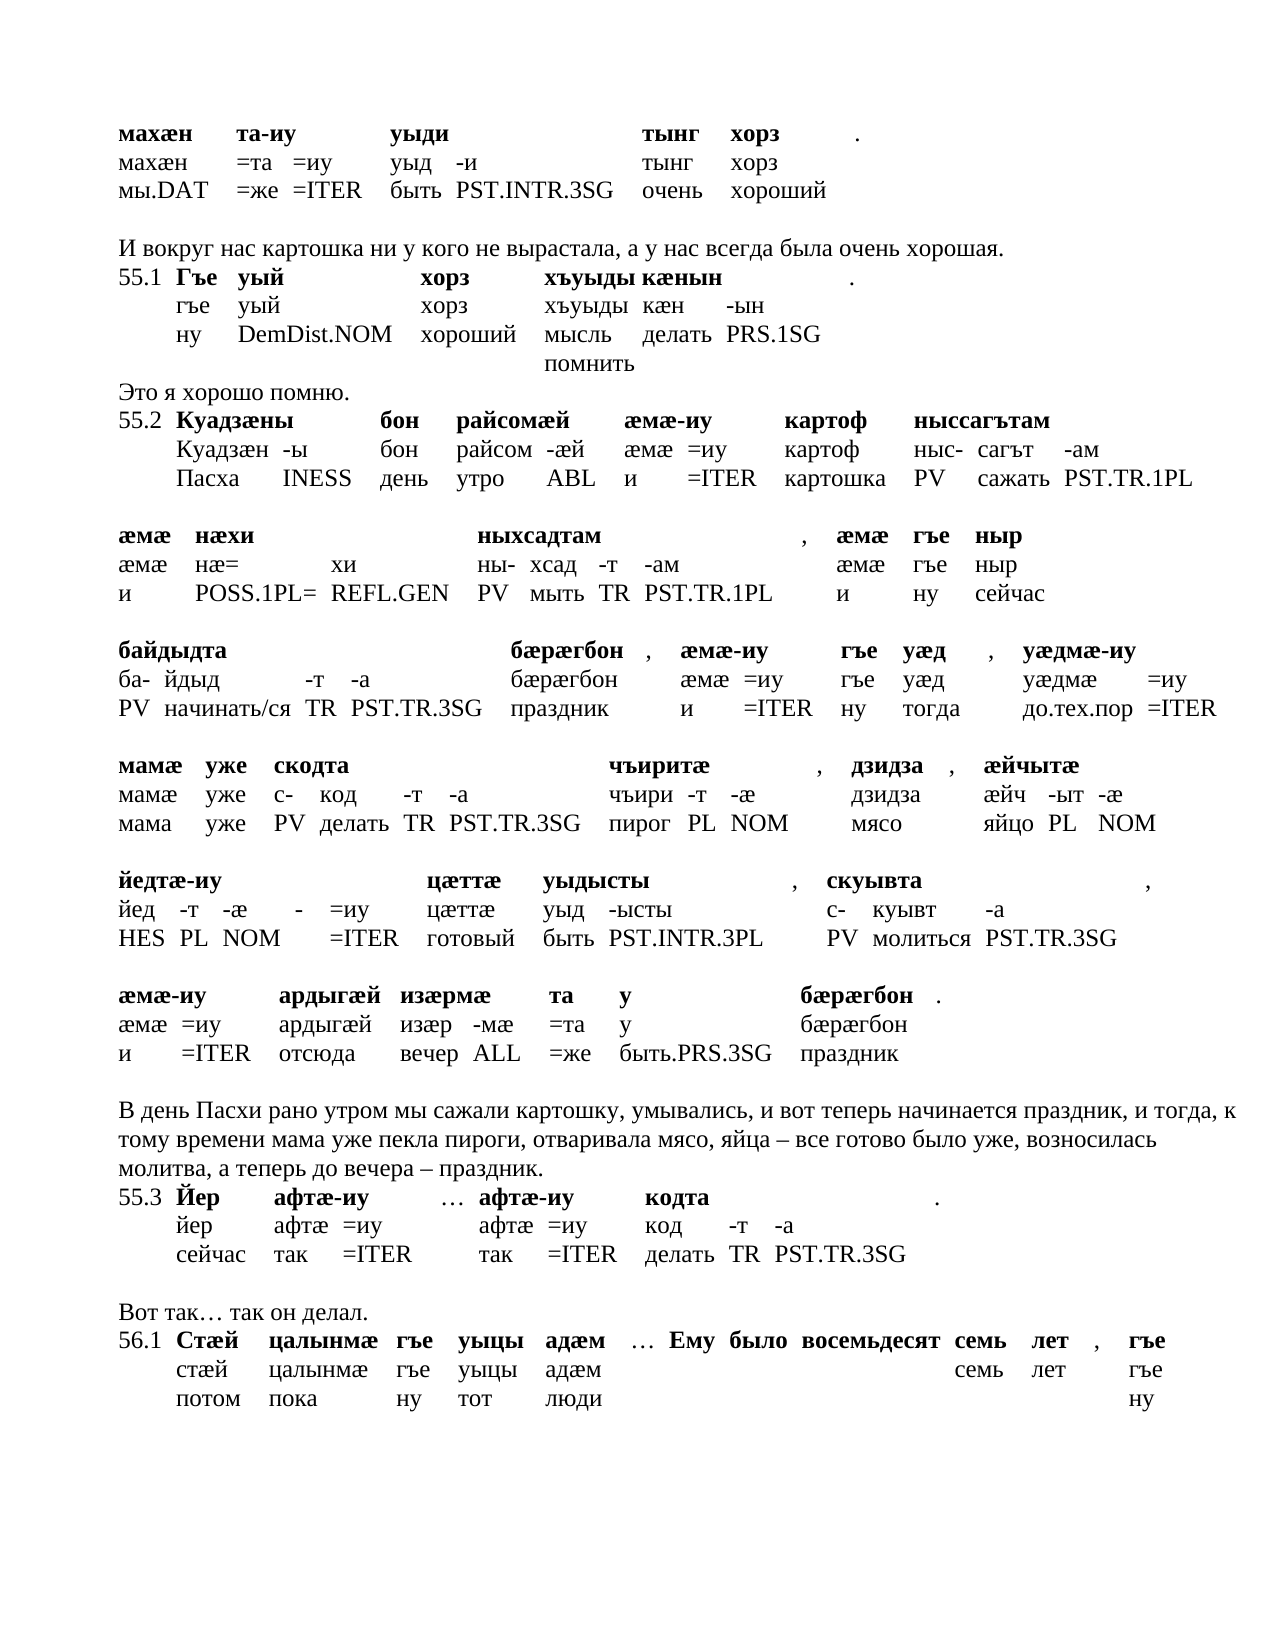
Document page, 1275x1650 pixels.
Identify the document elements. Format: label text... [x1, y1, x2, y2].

text =иу [1147, 664, 1217, 693]
text TR [598, 578, 630, 607]
text помнить [544, 348, 835, 377]
text =ITER [292, 176, 362, 204]
text =ITER [687, 463, 757, 492]
text ABL [546, 463, 596, 492]
text райсом [456, 434, 532, 463]
text махæн [118, 147, 208, 176]
text ныр [975, 549, 1045, 578]
text PV [118, 693, 150, 722]
text æйч [983, 779, 1034, 808]
text -т [179, 894, 208, 923]
text -ы [282, 434, 352, 463]
text PL [179, 923, 208, 952]
text уыд [390, 147, 442, 176]
text утро [456, 463, 532, 492]
text и [680, 693, 729, 722]
text -æ [730, 779, 789, 808]
text Стæй [176, 1326, 255, 1354]
text уæдмæ [1023, 664, 1133, 693]
text уæд [903, 664, 960, 693]
text =та [236, 147, 279, 176]
text DemDist.NOM [238, 319, 393, 348]
text 55.2 [118, 406, 162, 434]
text мы.DAT [118, 176, 208, 204]
text PL [1048, 808, 1084, 837]
text день [380, 463, 428, 492]
text ба- [118, 664, 150, 693]
text очень [642, 176, 703, 204]
text æйчытæ [983, 751, 1170, 779]
text бæрæгбон [510, 636, 632, 664]
text семь [954, 1354, 1004, 1383]
text гъе [396, 1354, 430, 1383]
text стæй [176, 1354, 241, 1383]
text PST.TR.3SG [449, 808, 581, 837]
text -æ [222, 894, 281, 923]
text быть [390, 176, 442, 204]
text и [836, 578, 885, 607]
text , [1094, 1326, 1115, 1354]
text æмæ [118, 521, 181, 549]
text семь [954, 1326, 1018, 1354]
text =иу [687, 434, 757, 463]
text чъири [609, 779, 673, 808]
text отсюда [278, 1038, 372, 1067]
text -а [449, 779, 581, 808]
text =иу [547, 1211, 617, 1239]
text люди [545, 1383, 602, 1412]
text PRS.1SG [726, 319, 821, 348]
text так [274, 1239, 329, 1268]
text PV [477, 578, 516, 607]
text мыть [529, 578, 584, 607]
text ныс- [914, 434, 963, 463]
text уыцы [458, 1326, 531, 1354]
text . [934, 1182, 955, 1211]
text PV [826, 923, 858, 952]
text цалынмæ [268, 1326, 382, 1354]
text нæ= [195, 549, 317, 578]
text у [619, 1009, 773, 1038]
text -ыт [1048, 779, 1084, 808]
text ну [396, 1383, 430, 1412]
text PST.INTR.3SG [456, 176, 614, 204]
text бæрæгбон [800, 1009, 908, 1038]
text æмæ [680, 664, 729, 693]
text гъе [913, 521, 961, 549]
text тынг [642, 118, 717, 147]
text æмæ [118, 1009, 167, 1038]
text ну [841, 693, 875, 722]
text ныр [975, 521, 1059, 549]
text было [729, 1326, 788, 1354]
text быть [543, 923, 594, 952]
text сажать [977, 463, 1050, 492]
text йедтæ-иу [118, 866, 413, 894]
text хи [331, 549, 449, 578]
text INESS [282, 463, 352, 492]
text В день Пасхи рано утром мы сажали картошку, умывались, и вот теперь начинается праздник, и тогда, к тому времени мама уже пекла пироги, отваривала мясо, яйца – все готово было уже, возносилась молитва, а теперь до вечера – праздник. [118, 1096, 1249, 1182]
text -æй [546, 434, 596, 463]
text афтæ-иу [479, 1182, 631, 1211]
text хъуыды кæнын [544, 262, 835, 291]
text потом [176, 1383, 241, 1412]
text -ам [644, 549, 773, 578]
text -т [403, 779, 435, 808]
text гъе [841, 664, 875, 693]
text и [118, 578, 167, 607]
text хорз [730, 147, 827, 176]
text POSS.1PL= [195, 578, 317, 607]
text , [645, 636, 666, 664]
text ну [913, 578, 947, 607]
text тот [458, 1383, 517, 1412]
text афтæ-иу [274, 1182, 426, 1211]
text … [440, 1182, 465, 1211]
text код [319, 779, 389, 808]
text кодта [645, 1182, 920, 1211]
text TR [305, 693, 337, 722]
text -т [305, 664, 337, 693]
text сейчас [975, 578, 1045, 607]
text цæттæ [427, 866, 529, 894]
text ну [1128, 1383, 1163, 1412]
text праздник [800, 1038, 908, 1067]
text бон [380, 406, 442, 434]
text изæрмæ [400, 981, 535, 1009]
text REFL.GEN [331, 578, 449, 607]
text и [118, 1038, 167, 1067]
text с- [274, 779, 306, 808]
text восемьдесят [801, 1326, 941, 1354]
text æмæ [118, 549, 167, 578]
text у [619, 981, 786, 1009]
text сагът [977, 434, 1050, 463]
text -а [774, 1211, 906, 1239]
text , [988, 636, 1009, 664]
text гъе [1128, 1354, 1163, 1383]
text =же [549, 1038, 592, 1067]
text -т [728, 1211, 761, 1239]
text уæд [903, 636, 974, 664]
text PV [914, 463, 963, 492]
text бон [380, 434, 428, 463]
text цалынмæ [268, 1354, 368, 1383]
text PV [274, 808, 306, 837]
text ALL [473, 1038, 521, 1067]
text делать [645, 1239, 715, 1268]
text хорз [420, 262, 530, 291]
text HES [118, 923, 166, 952]
text до.тех.пор [1023, 693, 1133, 722]
text и [624, 463, 673, 492]
text -ын [726, 291, 821, 319]
text , [816, 751, 837, 779]
text дзидза [851, 751, 935, 779]
text , [801, 521, 822, 549]
text бæрæгбон [510, 664, 618, 693]
text уыди [390, 118, 628, 147]
text Это я хорошо помню. [118, 377, 1249, 406]
text уый [238, 291, 393, 319]
text гъе [396, 1326, 444, 1354]
text райсомæй [456, 406, 610, 434]
text уже [205, 751, 260, 779]
text =иу [743, 664, 813, 693]
text =же [236, 176, 279, 204]
text 55.1 [118, 262, 162, 291]
text уый [238, 262, 407, 291]
text =ITER [181, 1038, 251, 1067]
text , [948, 751, 969, 779]
text -мæ [473, 1009, 521, 1038]
text TR [403, 808, 435, 837]
text гъе [1128, 1326, 1177, 1354]
text тогда [903, 693, 960, 722]
text . [854, 118, 875, 147]
text адæм [545, 1354, 602, 1383]
text Куадзæн [176, 434, 269, 463]
text та-иу [236, 118, 376, 147]
text код [645, 1211, 715, 1239]
text скодта [274, 751, 595, 779]
text пирог [609, 808, 673, 837]
text уæдмæ-иу [1023, 636, 1231, 664]
text так [479, 1239, 534, 1268]
text уже [205, 808, 246, 837]
text мама [118, 808, 178, 837]
text праздник [510, 693, 618, 722]
text PST.TR.1PL [1064, 463, 1193, 492]
text начинать/ся [164, 693, 291, 722]
text Куадзæны [176, 406, 366, 434]
text … [630, 1326, 655, 1354]
text æмæ-иу [624, 406, 771, 434]
text мясо [851, 808, 921, 837]
text йер [176, 1211, 246, 1239]
text лет [1031, 1326, 1080, 1354]
text хорз [730, 118, 840, 147]
text быть.PRS.3SG [619, 1038, 773, 1067]
text - [294, 894, 316, 923]
text . [849, 262, 870, 291]
text =ITER [1147, 693, 1217, 722]
text кæн [642, 291, 712, 319]
text =иу [342, 1211, 412, 1239]
text -т [598, 549, 630, 578]
text гъе [176, 291, 210, 319]
text =иу [181, 1009, 251, 1038]
text -æ [1098, 779, 1156, 808]
text PST.TR.1PL [644, 578, 773, 607]
text уыцы [458, 1354, 517, 1383]
text картоф [784, 406, 900, 434]
text =ITER [743, 693, 813, 722]
text лет [1031, 1354, 1066, 1383]
text NOM [1098, 808, 1156, 837]
text -ысты [608, 894, 764, 923]
text -ам [1064, 434, 1193, 463]
text делать [642, 319, 712, 348]
text ны- [477, 549, 516, 578]
text ардыгæй [278, 981, 386, 1009]
text готовый [427, 923, 515, 952]
text дзидза [851, 779, 921, 808]
text тынг [642, 147, 703, 176]
text йед [118, 894, 166, 923]
text гъе [913, 549, 947, 578]
text =ITER [547, 1239, 617, 1268]
text =ITER [342, 1239, 412, 1268]
text -а [351, 664, 483, 693]
text хороший [420, 319, 516, 348]
text PST.INTR.3PL [608, 923, 764, 952]
text байдыдта [118, 636, 497, 664]
text =та [549, 1009, 592, 1038]
text Вот так… так он делал. [118, 1297, 1249, 1326]
text NOM [730, 808, 789, 837]
text махæн [118, 118, 222, 147]
text скуывта [826, 866, 1131, 894]
text 55.3 [118, 1182, 162, 1211]
text картошка [784, 463, 886, 492]
text =иу [329, 894, 399, 923]
text та [549, 981, 605, 1009]
text . [935, 981, 956, 1009]
text афтæ [479, 1211, 534, 1239]
text уже [205, 779, 246, 808]
text æмæ [836, 521, 899, 549]
text с- [826, 894, 858, 923]
text PST.TR.3SG [985, 923, 1117, 952]
text хороший [730, 176, 827, 204]
text хъуыды [544, 291, 628, 319]
text Гъе [176, 262, 224, 291]
text йдыд [164, 664, 291, 693]
text , [792, 866, 813, 894]
text вечер [400, 1038, 459, 1067]
text уыдысты [543, 866, 778, 894]
text æмæ-иу [680, 636, 827, 664]
text PST.TR.3SG [351, 693, 483, 722]
text TR [728, 1239, 761, 1268]
text ныссагътам [914, 406, 1207, 434]
text æмæ [836, 549, 885, 578]
text Йер [176, 1182, 260, 1211]
text хорз [420, 291, 516, 319]
text бæрæгбон [800, 981, 922, 1009]
text сейчас [176, 1239, 246, 1268]
text пока [268, 1383, 368, 1412]
text Ему [669, 1326, 715, 1354]
text картоф [784, 434, 886, 463]
text адæм [545, 1326, 616, 1354]
text Пасха [176, 463, 269, 492]
text -и [456, 147, 614, 176]
text молиться [872, 923, 971, 952]
text -т [687, 779, 717, 808]
text куывт [872, 894, 971, 923]
text И вокруг нас картошка ни у кого не вырастала, а у нас всегда была очень хорошая. [118, 233, 1249, 262]
text цæттæ [427, 894, 515, 923]
text делать [319, 808, 389, 837]
text мысль [544, 319, 628, 348]
text ныхсадтам [477, 521, 787, 549]
text яйцо [983, 808, 1034, 837]
text мамæ [118, 779, 178, 808]
text PL [687, 808, 717, 837]
text PST.TR.3SG [774, 1239, 906, 1268]
text нæхи [195, 521, 463, 549]
text ну [176, 319, 210, 348]
text =ITER [329, 923, 399, 952]
text гъе [841, 636, 889, 664]
text æмæ-иу [118, 981, 265, 1009]
text -а [985, 894, 1117, 923]
text уыд [543, 894, 594, 923]
text , [1145, 866, 1166, 894]
text 56.1 [118, 1326, 162, 1354]
text хсад [529, 549, 584, 578]
text æмæ [624, 434, 673, 463]
text мамæ [118, 751, 191, 779]
text NOM [222, 923, 281, 952]
text чъиритæ [609, 751, 803, 779]
text ардыгæй [278, 1009, 372, 1038]
text афтæ [274, 1211, 329, 1239]
text =иу [292, 147, 362, 176]
text изæр [400, 1009, 459, 1038]
